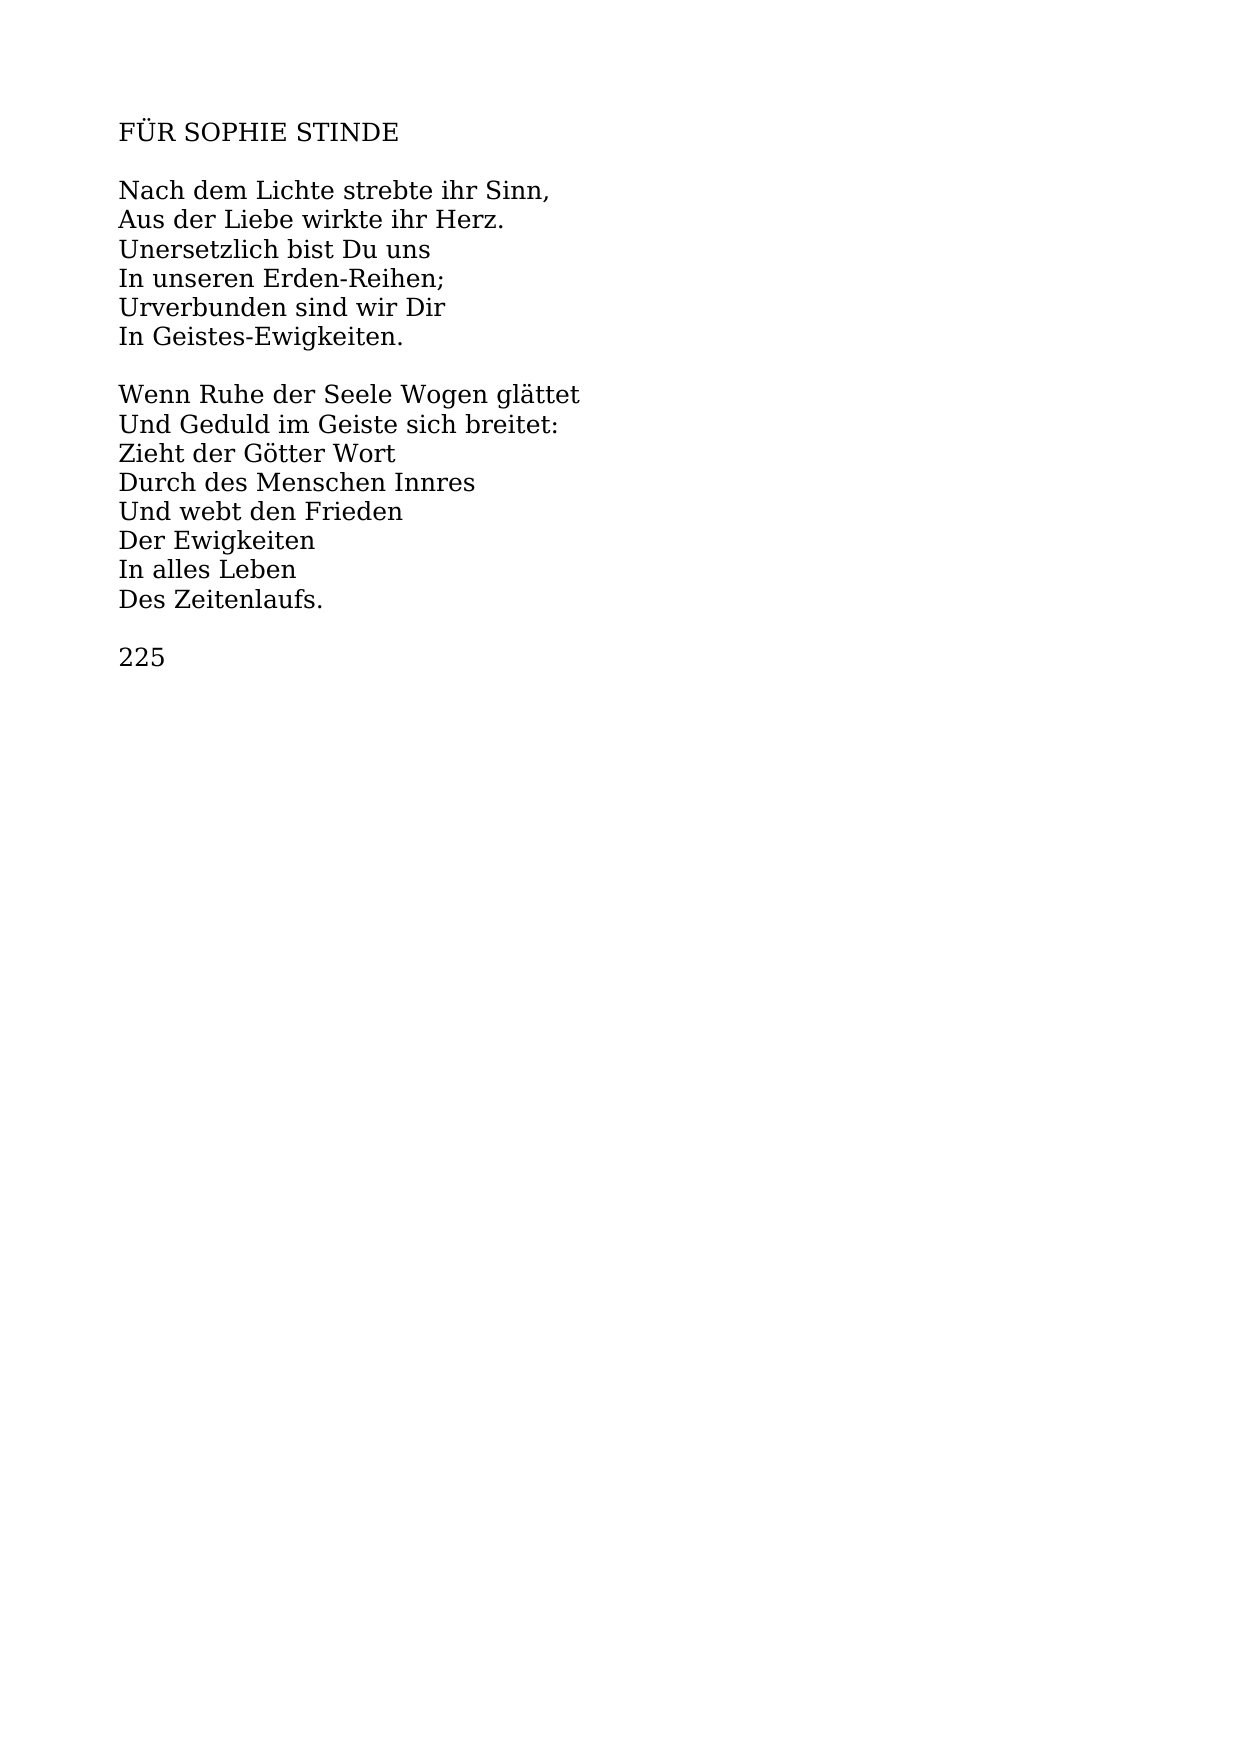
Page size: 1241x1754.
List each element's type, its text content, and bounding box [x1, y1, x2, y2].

text Zieht der Götter Wort [118, 439, 1122, 468]
text Aus der Liebe wirkte ihr Herz. [118, 206, 1122, 235]
text Durch des Menschen Innres [118, 468, 1122, 497]
text 225 [118, 643, 1122, 672]
text Urverbunden sind wir Dir [118, 293, 1122, 322]
text Nach dem Lichte strebte ihr Sinn, [118, 176, 1122, 206]
text In Geistes-Ewigkeiten. [118, 322, 1122, 351]
text Des Zeitenlaufs. [118, 585, 1122, 614]
text Und webt den Frieden [118, 497, 1122, 526]
text In unseren Erden-Reihen; [118, 264, 1122, 293]
text Der Ewigkeiten [118, 526, 1122, 556]
text In alles Leben [118, 556, 1122, 585]
text Und Geduld im Geiste sich breitet: [118, 410, 1122, 439]
text Unersetzlich bist Du uns [118, 235, 1122, 264]
text FÜR SOPHIE STINDE [118, 118, 1122, 147]
text Wenn Ruhe der Seele Wogen glättet [118, 381, 1122, 410]
